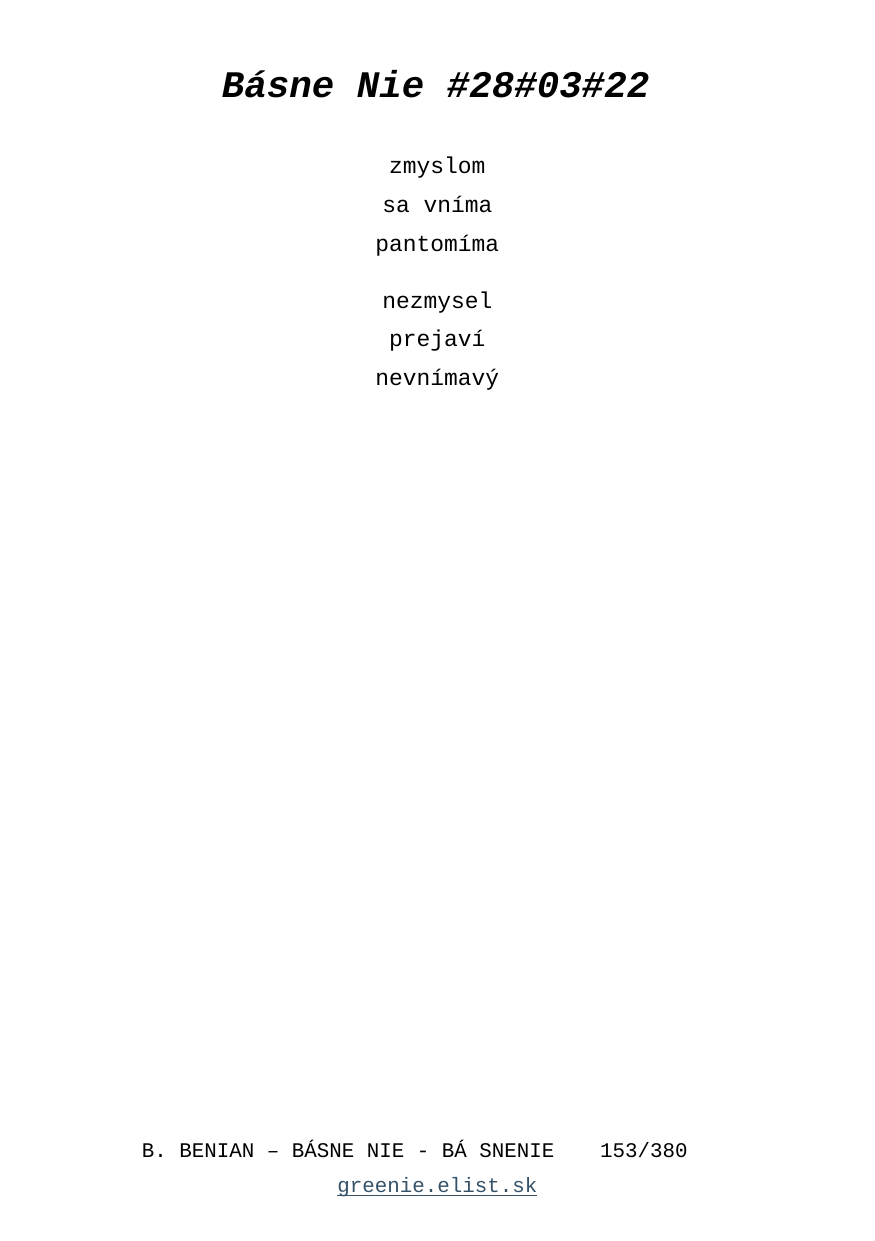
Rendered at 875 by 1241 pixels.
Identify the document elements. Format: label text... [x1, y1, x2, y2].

subtitle Básne Nie #28#03#22 [41, 66, 833, 109]
text nezmysel prejaví nevnímavý [41, 289, 833, 393]
text zmyslom sa vníma pantomíma [41, 155, 833, 258]
